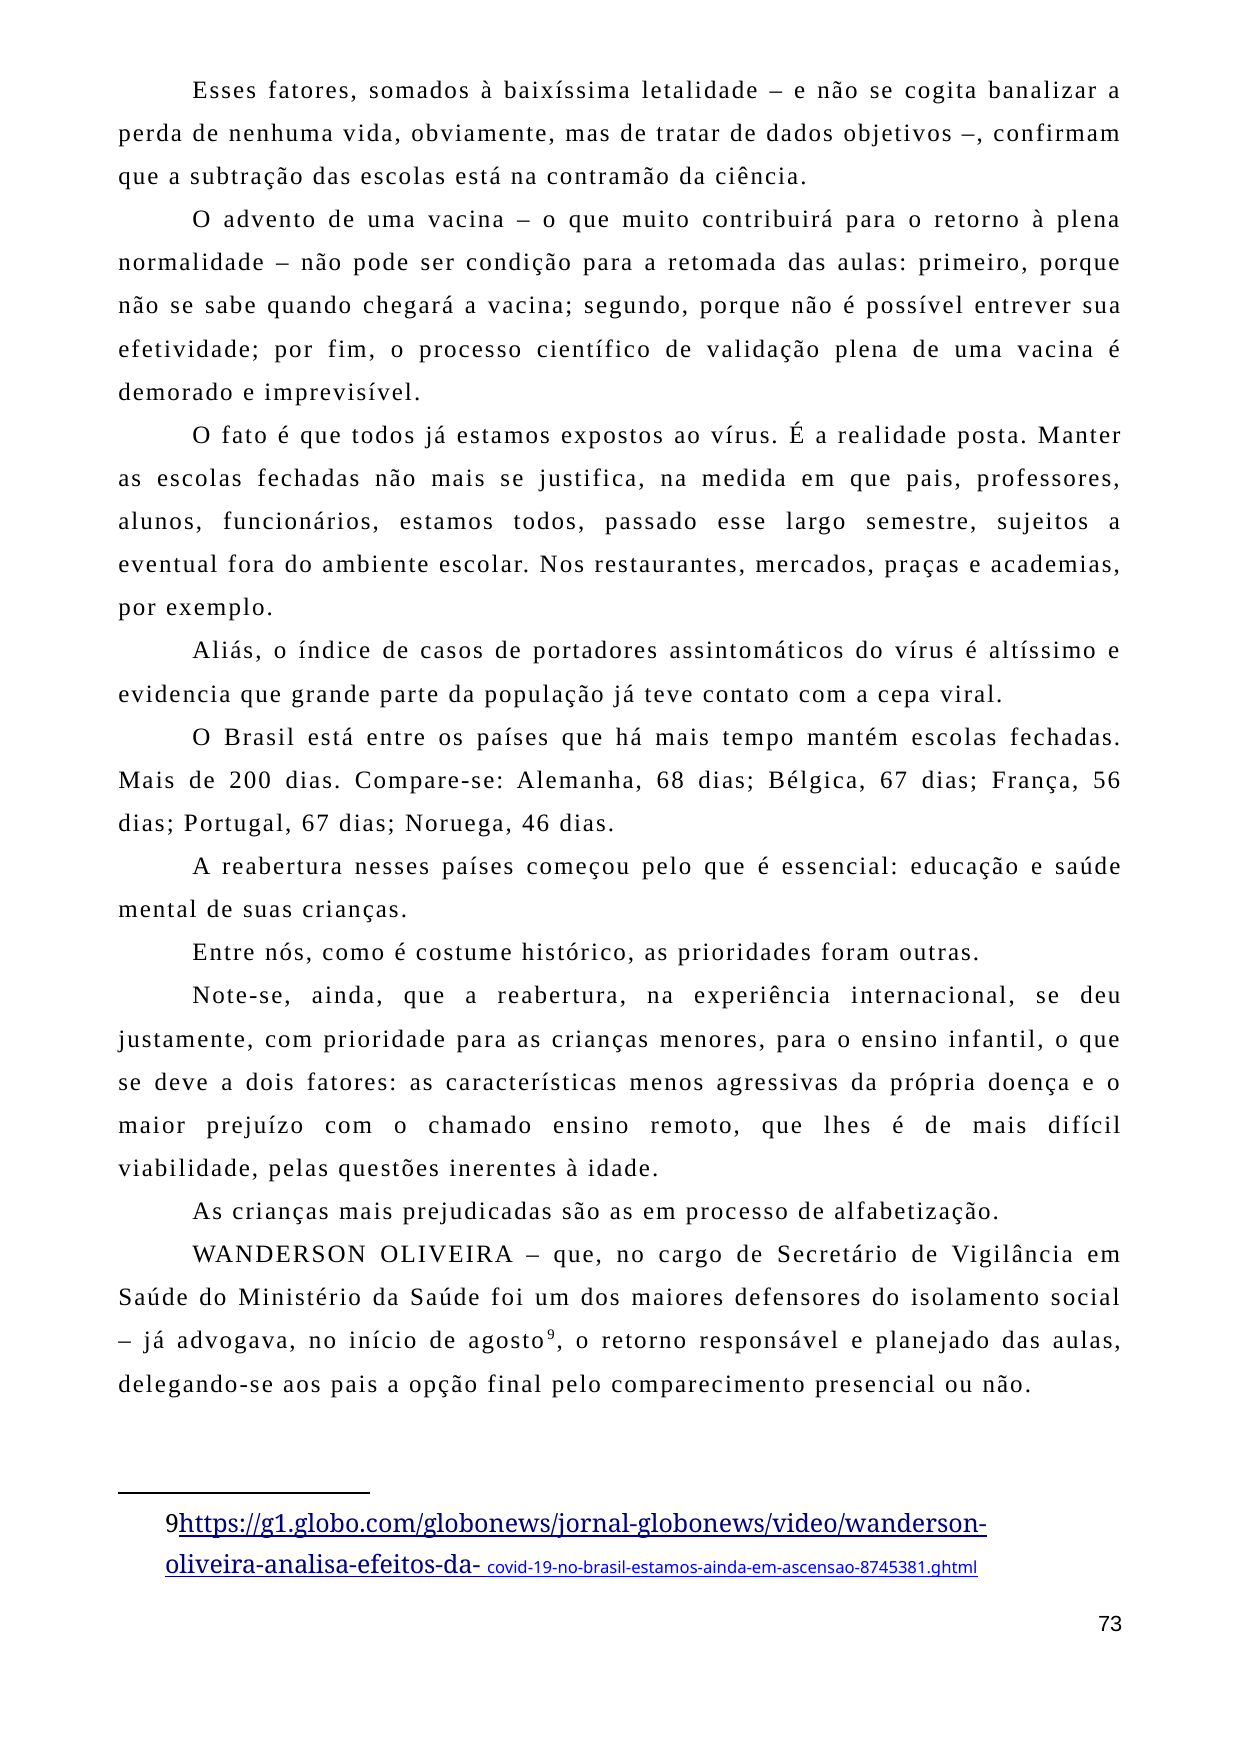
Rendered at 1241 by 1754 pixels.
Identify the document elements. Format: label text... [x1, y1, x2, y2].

text Entre nós, como é costume histórico, as prioridades foram outras. [118, 937, 1122, 966]
text Esses fatores, somados à baixíssima letalidade – e não se cogita banalizar a perda de nenhuma vida, obviamente, mas de tratar de dados objetivos –, confirmam que a subtração das escolas está na contramão da ciência. [118, 75, 1122, 190]
text WANDERSON OLIVEIRA – que, no cargo de Secretário de Vigilância em Saúde do Ministério da Saúde foi um dos maiores defensores do isolamento social – já advogava, no início de agosto, o retorno responsável e planejado das aulas, delegando-se aos pais a opção final pelo comparecimento presencial ou não. [118, 1239, 1122, 1397]
list https://g1.globo.com/globonews/jornal-globonews/video/wanderson-oliveira-analisa-efeitos-da- covid-19-no-brasil-estamos-ainda-em-ascensao-8745381.ghtml [165, 1506, 996, 1581]
text As crianças mais prejudicadas são as em processo de alfabetização. [118, 1196, 1122, 1225]
text O fato é que todos já estamos expostos ao vírus. É a realidade posta. Manter as escolas fechadas não mais se justifica, na medida em que pais, professores, alunos, funcionários, estamos todos, passado esse largo semestre, sujeitos a eventual fora do ambiente escolar. Nos restaurantes, mercados, praças e academias, por exemplo. [118, 420, 1122, 621]
text A reabertura nesses países começou pelo que é essencial: educação e saúde mental de suas crianças. [118, 851, 1122, 923]
text Aliás, o índice de casos de portadores assintomáticos do vírus é altíssimo e evidencia que grande parte da população já teve contato com a cepa viral. [118, 636, 1122, 707]
text Note-se, ainda, que a reabertura, na experiência internacional, se deu justamente, com prioridade para as crianças menores, para o ensino infantil, o que se deve a dois fatores: as características menos agressivas da própria doença e o maior prejuízo com o chamado ensino remoto, que lhes é de mais difícil viabilidade, pelas questões inerentes à idade. [118, 981, 1122, 1182]
text O advento de uma vacina – o que muito contribuirá para o retorno à plena normalidade – não pode ser condição para a retomada das aulas: primeiro, porque não se sabe quando chegará a vacina; segundo, porque não é possível entrever sua efetividade; por fim, o processo científico de validação plena de uma vacina é demorado e imprevisível. [118, 204, 1122, 406]
text O Brasil está entre os países que há mais tempo mantém escolas fechadas. Mais de 200 dias. Compare-se: Alemanha, 68 dias; Bélgica, 67 dias; França, 56 dias; Portugal, 67 dias; Noruega, 46 dias. [118, 722, 1122, 837]
